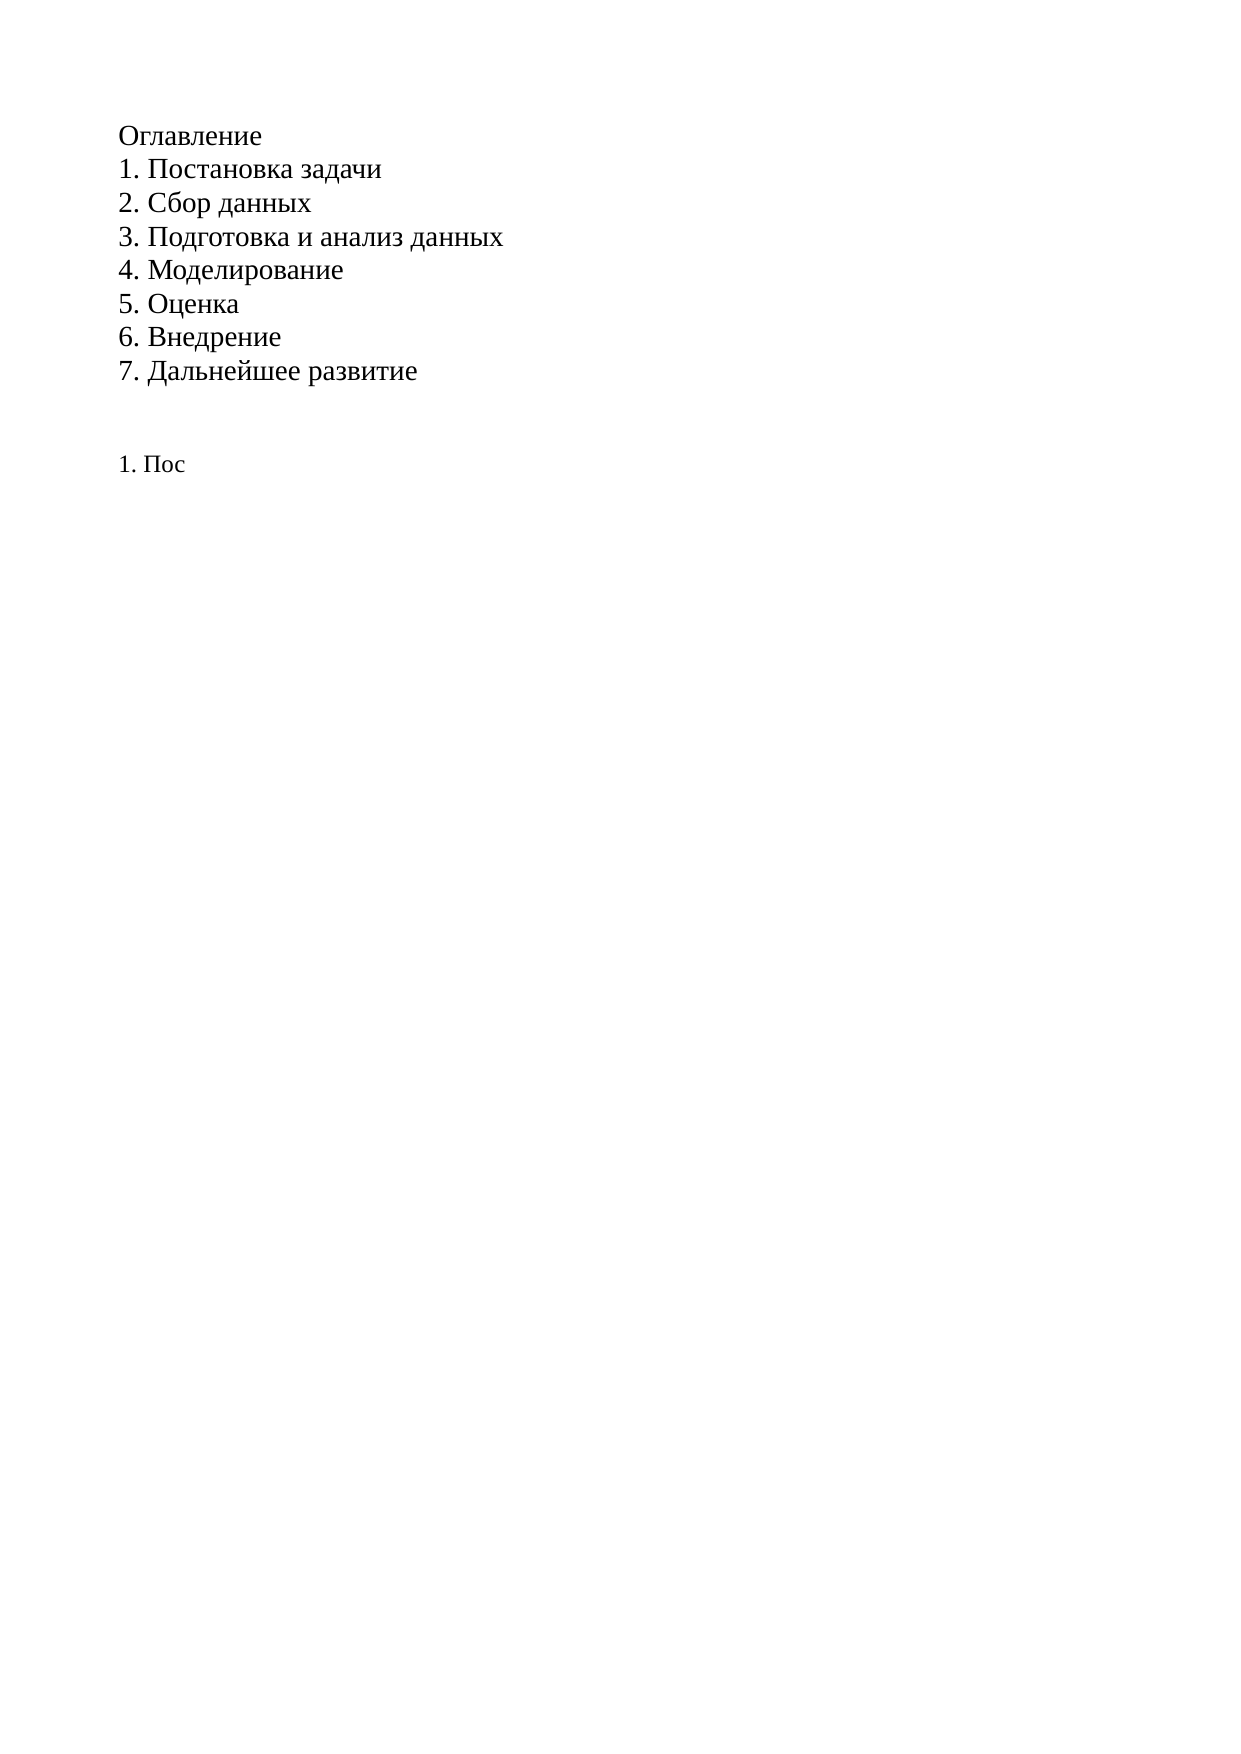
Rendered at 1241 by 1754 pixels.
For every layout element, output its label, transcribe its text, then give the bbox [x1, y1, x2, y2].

text 1. Постановка задачи [118, 152, 1122, 185]
text 2. Сбор данных [118, 185, 1122, 219]
text 4. Моделирование [118, 252, 1122, 286]
text 6. Внедрение [118, 319, 1122, 353]
text 7. Дальнейшее развитие [118, 353, 1122, 386]
text 3. Подготовка и анализ данных [118, 219, 1122, 252]
text 1. Пос [118, 449, 1122, 477]
text 5. Оценка [118, 286, 1122, 319]
text Оглавление [118, 118, 1122, 152]
